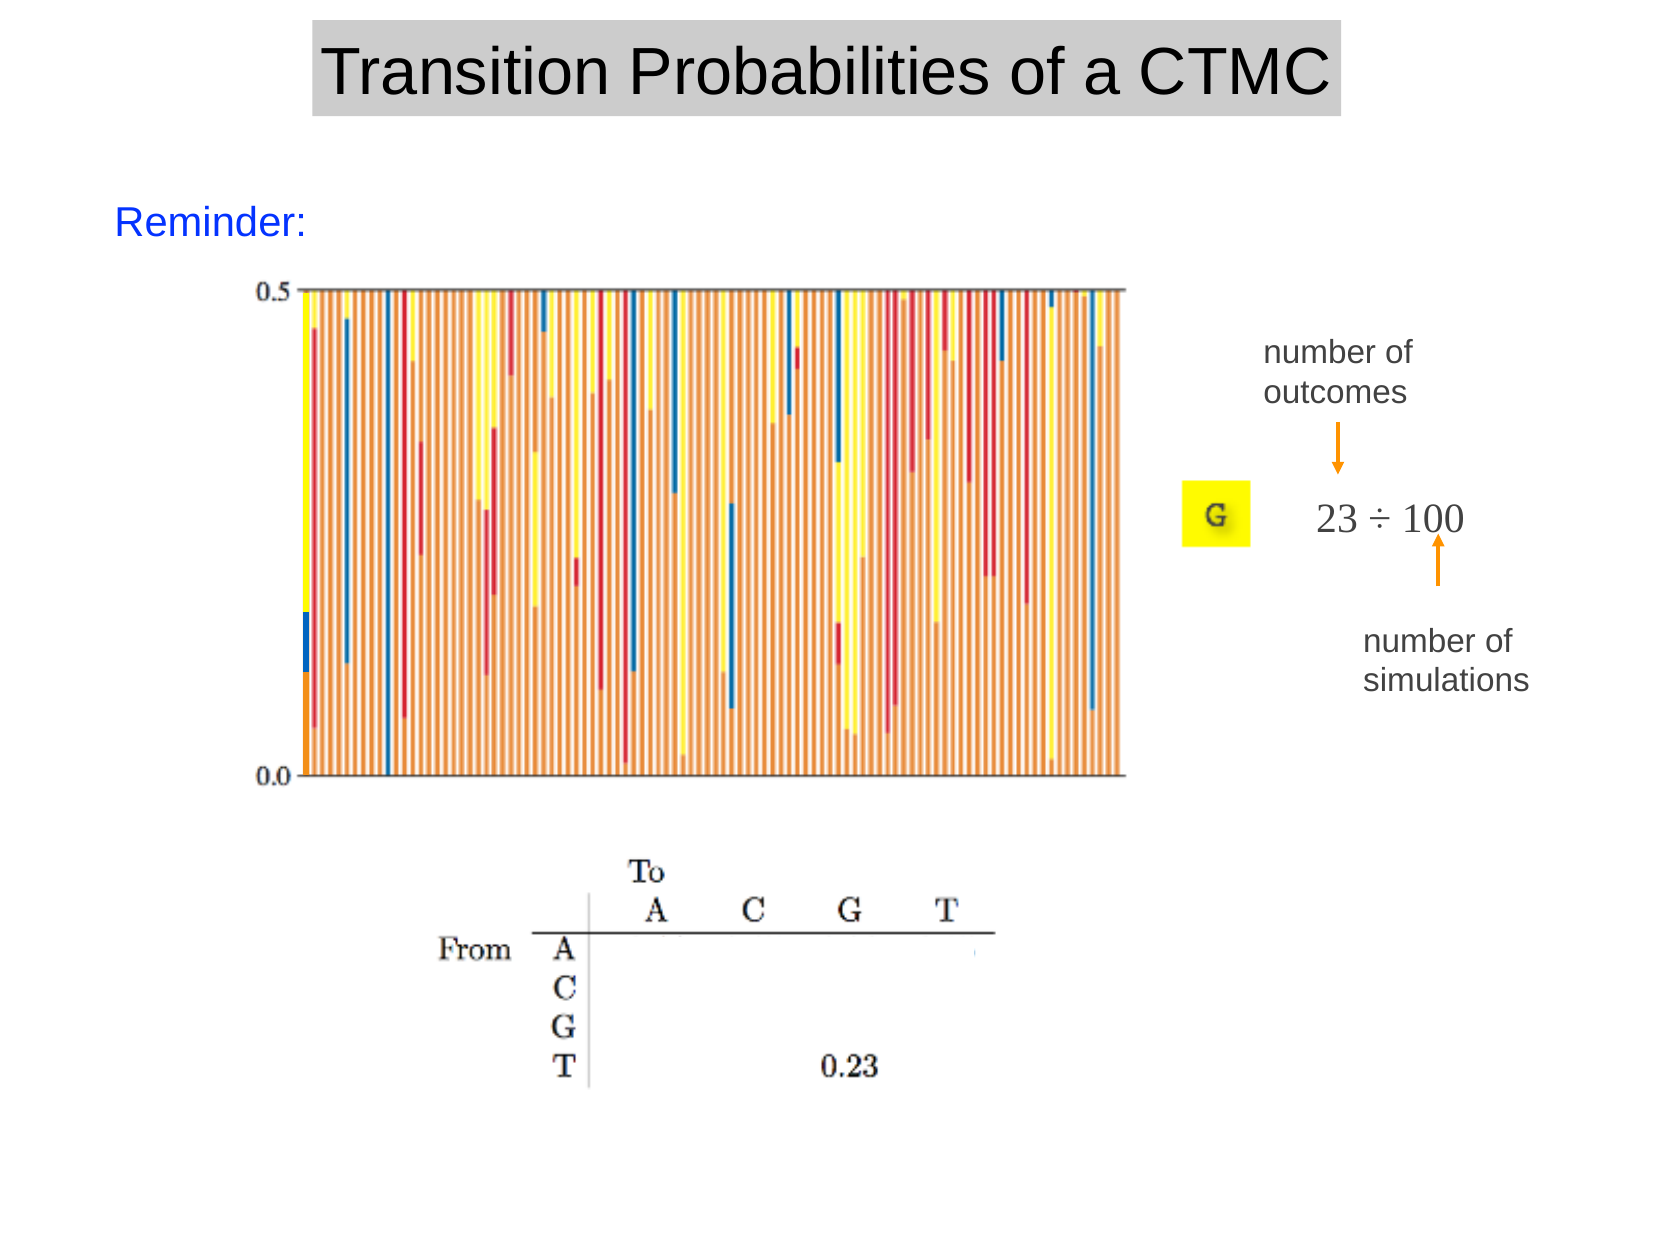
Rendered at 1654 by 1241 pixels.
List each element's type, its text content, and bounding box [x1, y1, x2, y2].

text_box [54, 0, 1635, 273]
text_box Transition Probabilities of a CTMC [312, 20, 1342, 117]
picture [1406, 419, 1654, 610]
text_box Reminder: [106, 185, 1409, 253]
text_box 23 ÷ 100 [1307, 482, 1474, 549]
text_box number of outcomes [1254, 322, 1654, 419]
text_box number of simulations [1354, 610, 1654, 707]
picture [4, 0, 1654, 1241]
text_box [1151, 287, 1406, 780]
picture [1169, 474, 1264, 559]
text_box [425, 845, 1523, 1184]
